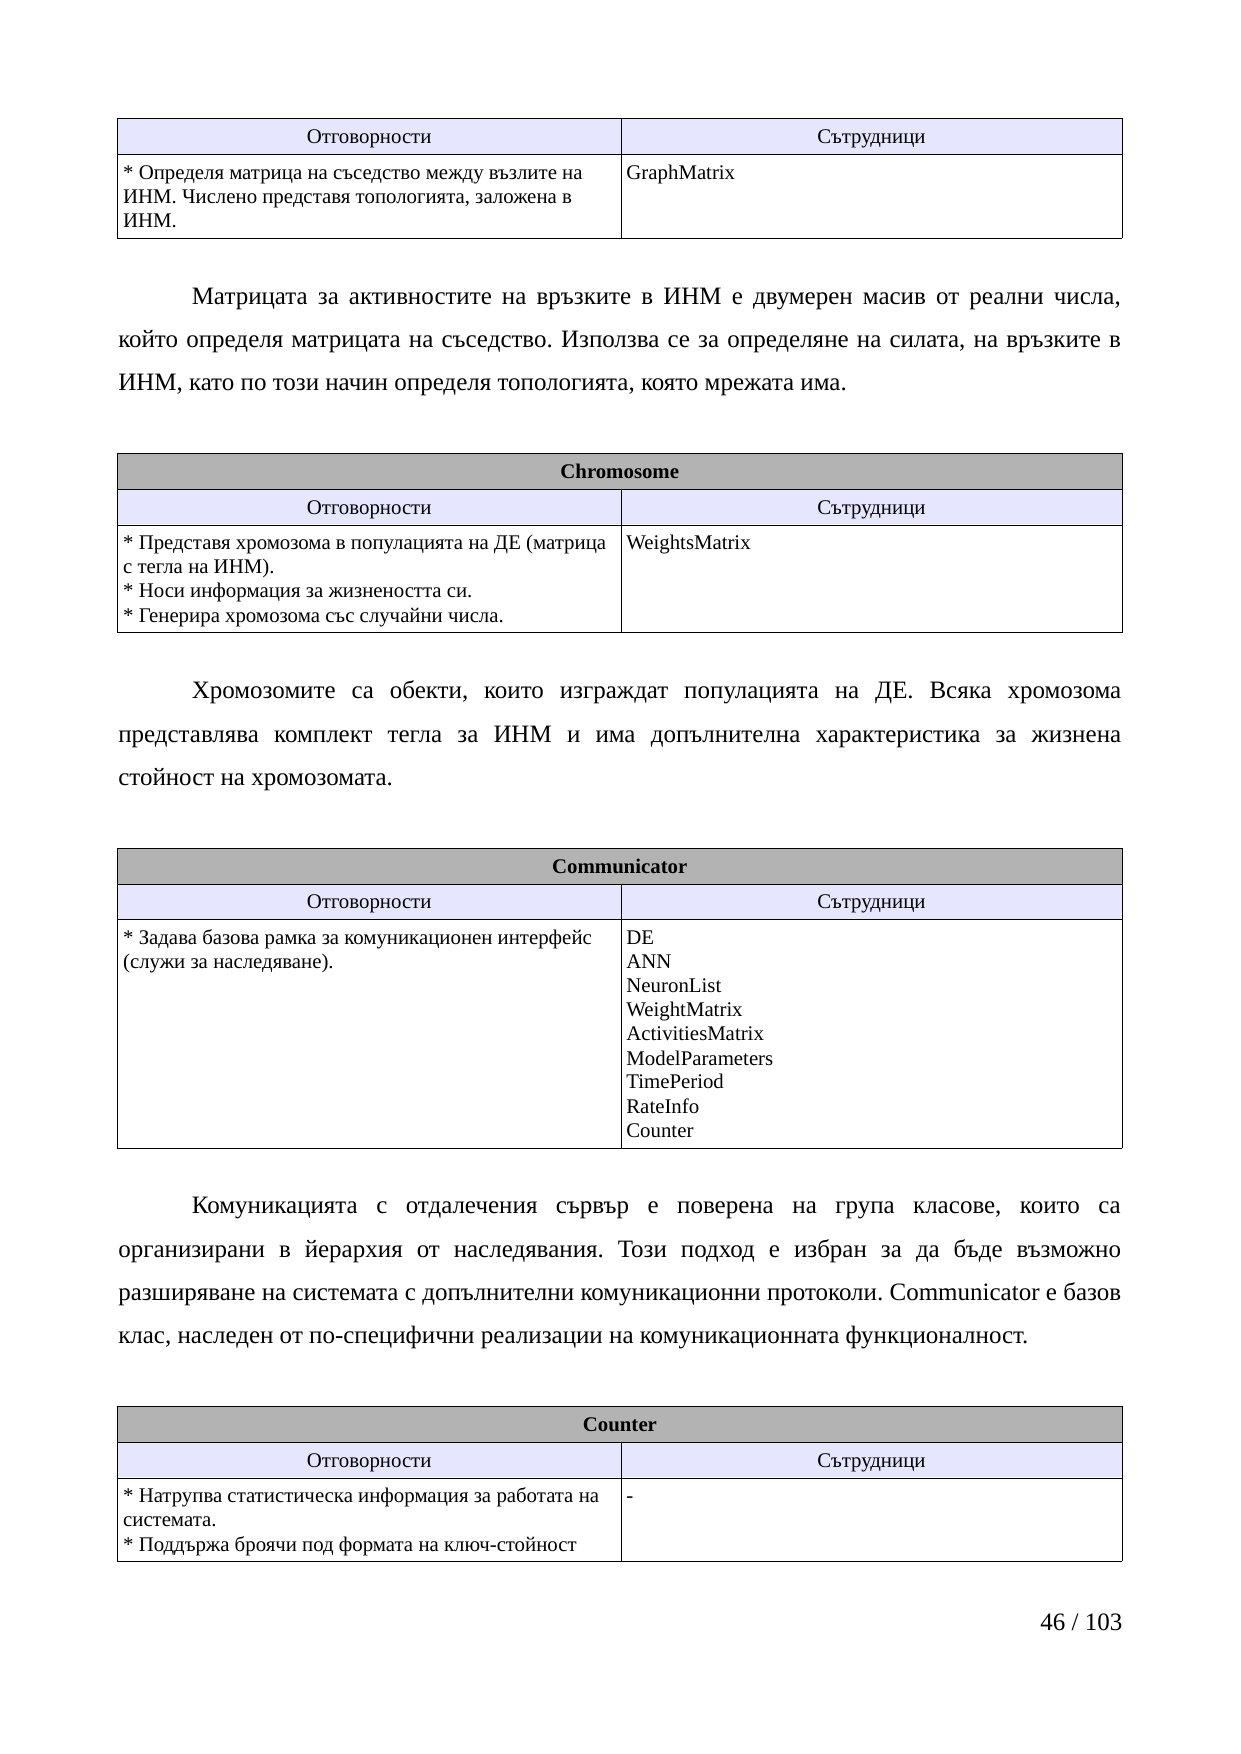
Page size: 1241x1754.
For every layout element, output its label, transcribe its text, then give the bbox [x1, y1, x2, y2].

table_cell Отговорности [118, 1443, 621, 1477]
table_cell * Натрупва статистическа информация за работата на системата. * Поддържа броячи под формата на ключ-стойност [118, 1479, 621, 1561]
table_cell WeightsMatrix [622, 526, 1122, 632]
text Комуникацията с отдалечения сървър е поверена на група класове, които са организирани в йерархия от наследявания. Този подход е избран за да бъде възможно разширяване на системата с допълнителни комуникационни протоколи. Communicator е базов клас, наследен от по-специфични реализации на комуникационната функционалност. [118, 1191, 1122, 1349]
table_cell Отговорности [118, 885, 621, 919]
table_cell - [622, 1479, 1122, 1561]
table_cell * Задава базова рамка за комуникационен интерфейс (служи за наследяване). [118, 920, 621, 1147]
table_cell Сътрудници [622, 119, 1122, 154]
table_cell Сътрудници [622, 490, 1122, 524]
table_header Counter [118, 1407, 1122, 1442]
table_cell * Определя матрица на съседство между възлите на ИНМ. Числено представя топологията, заложена в ИНМ. [118, 155, 621, 237]
text Хромозомите са обекти, които изграждат популацията на ДЕ. Всяка хромозома представлява комплект тегла за ИНМ и има допълнителна характеристика за жизнена стойност на хромозомата. [118, 676, 1122, 791]
table_header Chromosome [118, 454, 1122, 489]
table_cell GraphMatrix [622, 155, 1122, 237]
table_cell Сътрудници [622, 1443, 1122, 1477]
text Матрицата за активностите на връзките в ИНМ е двумерен масив от реални числа, който определя матрицата на съседство. Използва се за определяне на силата, на връзките в ИНМ, като по този начин определя топологията, която мрежата има. [118, 281, 1122, 396]
table_cell DE ANN NeuronList WeightMatrix ActivitiesMatrix ModelParameters TimePeriod RateInfo Counter [622, 920, 1122, 1147]
table_cell Отговорности [118, 119, 621, 154]
table_cell Отговорности [118, 490, 621, 524]
table_header Communicator [118, 849, 1122, 884]
table_cell Сътрудници [622, 885, 1122, 919]
table_cell * Представя хромозома в популацията на ДЕ (матрица с тегла на ИНМ). * Носи информация за жизнеността си. * Генерира хромозома със случайни числа. [118, 526, 621, 632]
